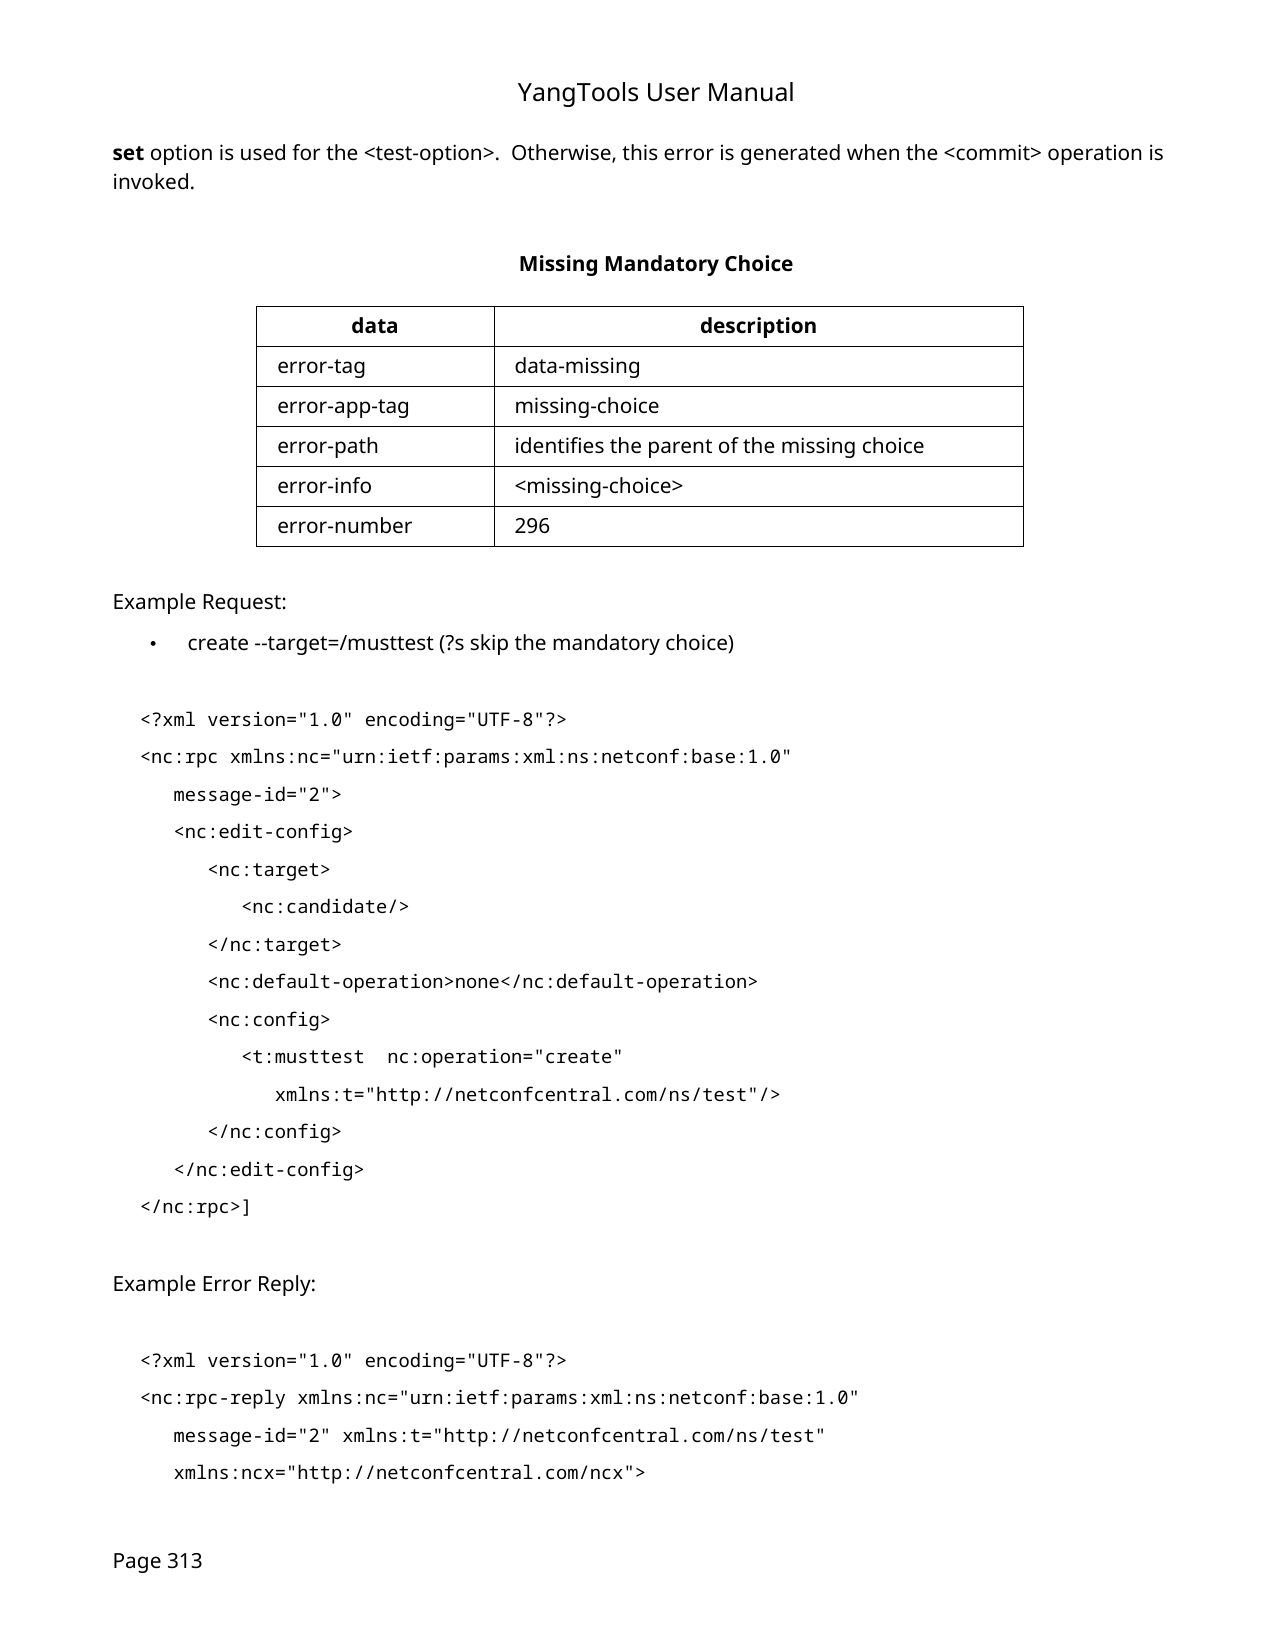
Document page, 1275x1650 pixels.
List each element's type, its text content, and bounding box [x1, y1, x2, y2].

text <?xml version="1.0" encoding="UTF-8"?> [139, 1347, 1200, 1373]
text Example Error Reply: [112, 1269, 1200, 1297]
text message-id="2" xmlns:t="http://netconfcentral.com/ns/test" [139, 1422, 1200, 1448]
table_cell error-app-tag [257, 387, 494, 426]
text set option is used for the <test-option>. Otherwise, this error is generated when the <commit> operation is invoked. [112, 138, 1200, 195]
table_cell error-tag [257, 347, 494, 386]
table_cell 296 [495, 507, 1023, 546]
table_cell identifies the parent of the missing choice [495, 427, 1023, 466]
text </nc:target> [139, 931, 1200, 957]
table_cell <missing-choice> [495, 467, 1023, 506]
text </nc:config> [139, 1119, 1200, 1144]
text <nc:rpc-reply xmlns:nc="urn:ietf:params:xml:ns:netconf:base:1.0" [139, 1384, 1200, 1410]
text <nc:config> [139, 1006, 1200, 1032]
list create --target=/musttest (?s skip the mandatory choice) [150, 628, 1200, 656]
table_cell error-number [257, 507, 494, 546]
text <?xml version="1.0" encoding="UTF-8"?> [139, 706, 1200, 732]
text <nc:edit-config> [139, 819, 1200, 844]
text message-id="2"> [139, 781, 1200, 807]
text <nc:target> [139, 856, 1200, 882]
text <nc:rpc xmlns:nc="urn:ietf:params:xml:ns:netconf:base:1.0" [139, 744, 1200, 769]
table_cell missing-choice [495, 387, 1023, 426]
table_cell data-missing [495, 347, 1023, 386]
text <t:musttest nc:operation="create" [139, 1044, 1200, 1069]
text Example Request: [112, 587, 1200, 615]
table_cell error-path [257, 427, 494, 466]
text </nc:edit-config> [139, 1156, 1200, 1182]
text xmlns:ncx="http://netconfcentral.com/ncx"> [139, 1459, 1200, 1485]
text <nc:default-operation>none</nc:default-operation> [139, 969, 1200, 994]
table_header data [257, 307, 494, 346]
subtitle Missing Mandatory Choice [127, 249, 1185, 277]
table_cell error-info [257, 467, 494, 506]
text xmlns:t="http://netconfcentral.com/ns/test"/> [139, 1081, 1200, 1107]
text </nc:rpc>] [139, 1194, 1200, 1219]
table_header description [495, 307, 1023, 346]
text <nc:candidate/> [139, 894, 1200, 919]
